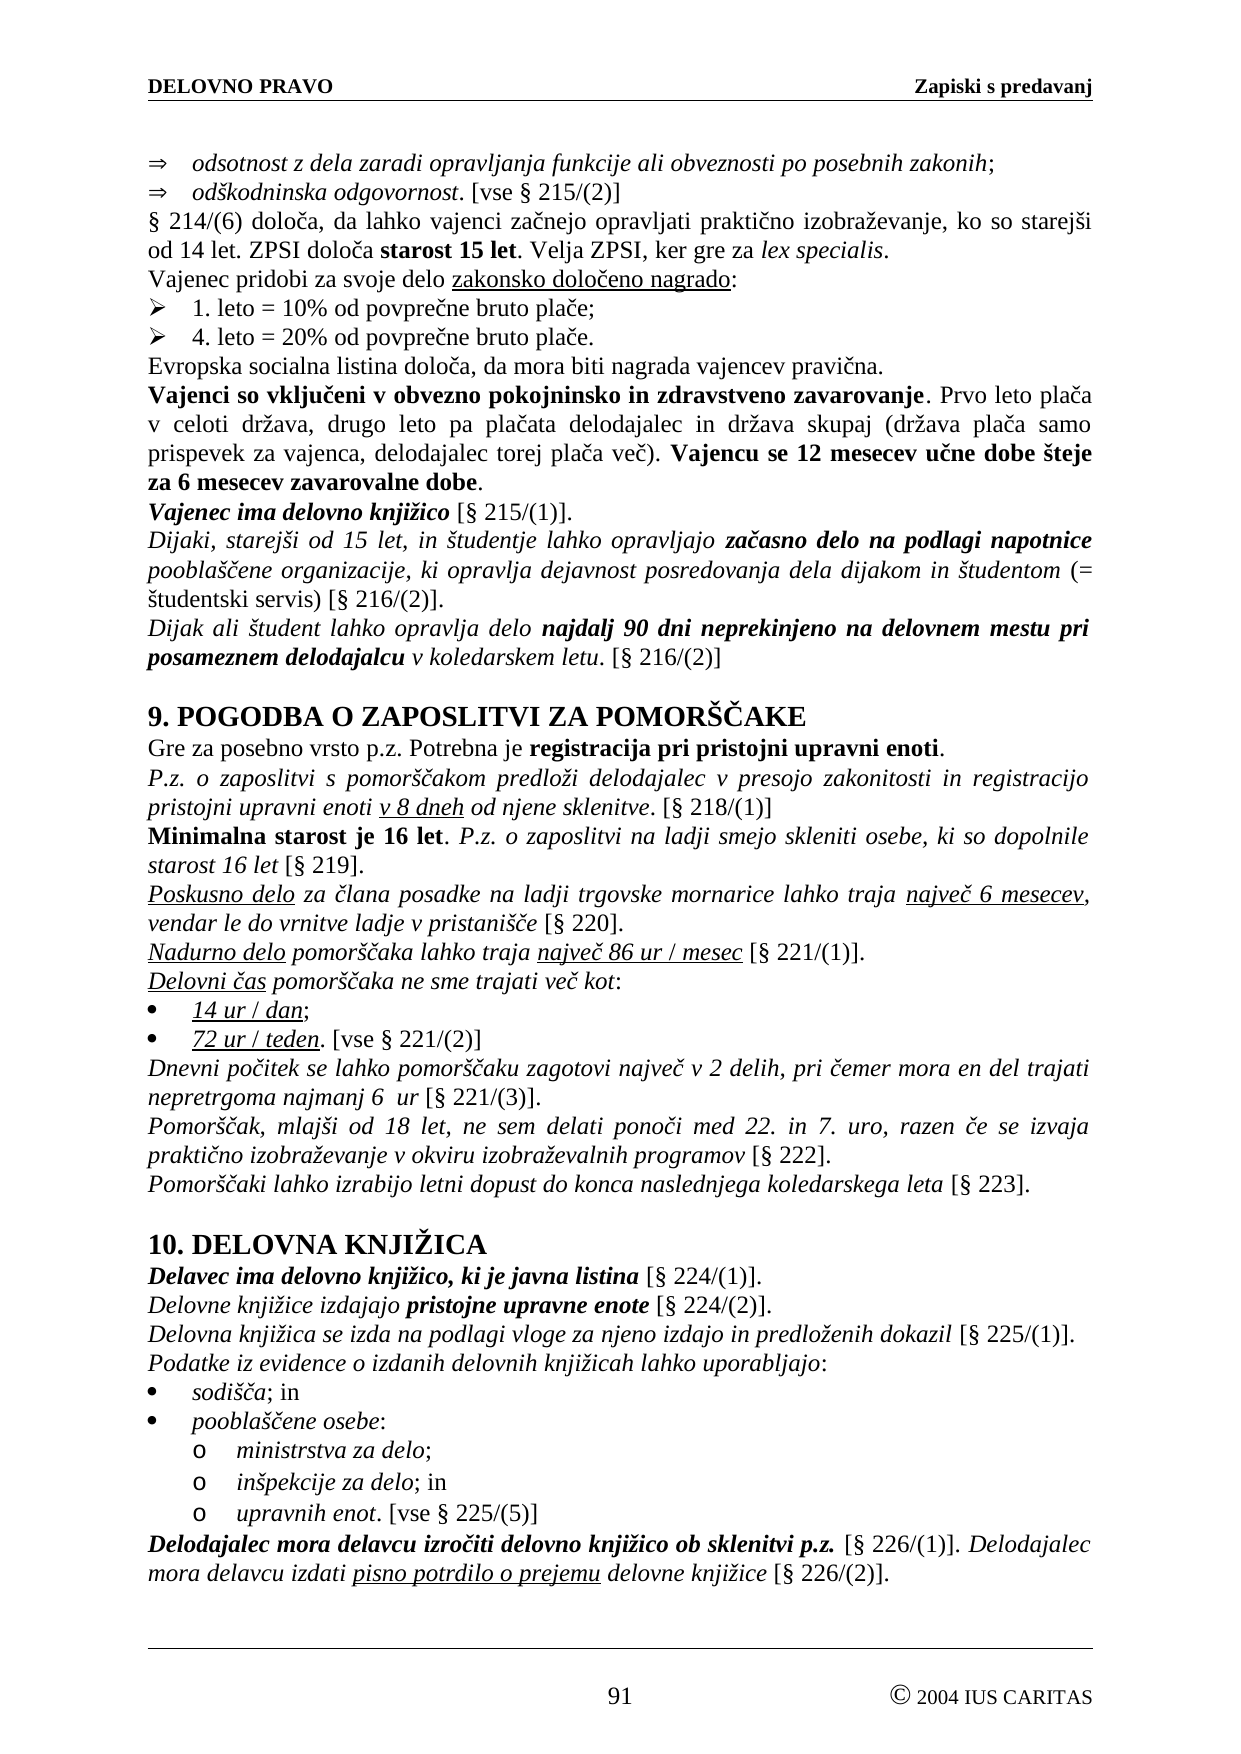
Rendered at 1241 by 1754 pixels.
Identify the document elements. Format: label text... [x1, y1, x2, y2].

text Dijaki, starejši od 15 let, in študentje lahko opravljajo začasno delo na podlagi napotnice pooblaščene organizacije, ki opravlja dejavnost posredovanja dela dijakom in študentom (= študentski servis) [§ 216/(2)]. [148, 525, 1093, 613]
text § 214/(6) določa, da lahko vajenci začnejo opravljati praktično izobraževanje, ko so starejši od 14 let. ZPSI določa starost 15 let. Velja ZPSI, ker gre za lex specialis. [148, 206, 1093, 264]
text Vajenci so vključeni v obvezno pokojninsko in zdravstveno zavarovanje. Prvo leto plača v celoti država, drugo leto pa plačata delodajalec in država skupaj (država plača samo prispevek za vajenca, delodajalec torej plača več). Vajencu se 12 mesecev učne dobe šteje za 6 mesecev zavarovalne dobe. [148, 380, 1093, 496]
text Delovna knjižica se izda na podlagi vloge za njeno izdajo in predloženih dokazil [§ 225/(1)]. [148, 1319, 1093, 1348]
text 9. POGODBA O ZAPOSLITVI ZA POMORŠČAKE [148, 700, 1093, 733]
list odškodninska odgovornost. [vse § 215/(2)] [148, 177, 1093, 206]
list inšpekcije za delo; in [192, 1466, 1093, 1497]
text Pomorščak, mlajši od 18 let, ne sem delati ponoči med 22. in 7. uro, razen če se izvaja praktično izobraževanje v okviru izobraževalnih programov [§ 222]. [148, 1111, 1093, 1169]
list ministrstva za delo; [192, 1435, 1093, 1466]
text Vajenec ima delovno knjižico [§ 215/(1)]. [148, 496, 1093, 525]
text Evropska socialna listina določa, da mora biti nagrada vajencev pravična. [148, 351, 1093, 380]
text Dijak ali študent lahko opravlja delo najdalj 90 dni neprekinjeno na delovnem mestu pri posameznem delodajalcu v koledarskem letu. [§ 216/(2)] [148, 613, 1093, 671]
list 72 ur / teden. [vse § 221/(2)] [148, 1024, 1093, 1053]
list upravnih enot. [vse § 225/(5)] [192, 1497, 1093, 1528]
text Delavec ima delovno knjižico, ki je javna listina [§ 224/(1)]. [148, 1261, 1093, 1290]
text Minimalna starost je 16 let. P.z. o zaposlitvi na ladji smejo skleniti osebe, ki so dopolnile starost 16 let [§ 219]. [148, 821, 1093, 879]
text 10. DELOVNA KNJIŽICA [148, 1227, 1093, 1261]
text Vajenec pridobi za svoje delo zakonsko določeno nagrado: [148, 264, 1093, 293]
list pooblaščene osebe: [148, 1406, 1093, 1435]
text P.z. o zaposlitvi s pomorščakom predloži delodajalec v presojo zakonitosti in registracijo pristojni upravni enoti v 8 dneh od njene sklenitve. [§ 218/(1)] [148, 762, 1093, 821]
text Nadurno delo pomorščaka lahko traja največ 86 ur / mesec [§ 221/(1)]. [148, 937, 1093, 966]
text Pomorščaki lahko izrabijo letni dopust do konca naslednjega koledarskega leta [§ 223]. [148, 1169, 1093, 1198]
text Delovne knjižice izdajajo pristojne upravne enote [§ 224/(2)]. [148, 1290, 1093, 1319]
text Poskusno delo za člana posadke na ladji trgovske mornarice lahko traja največ 6 mesecev, vendar le do vrnitve ladje v pristanišče [§ 220]. [148, 879, 1093, 937]
text Delodajalec mora delavcu izročiti delovno knjižico ob sklenitvi p.z. [§ 226/(1)]. Delodajalec mora delavcu izdati pisno potrdilo o prejemu delovne knjižice [§ 226/(2)]. [148, 1528, 1093, 1587]
list odsotnost z dela zaradi opravljanja funkcije ali obveznosti po posebnih zakonih; [148, 148, 1093, 177]
list 14 ur / dan; [148, 995, 1093, 1024]
text Dnevni počitek se lahko pomorščaku zagotovi največ v 2 delih, pri čemer mora en del trajati nepretrgoma najmanj 6 ur [§ 221/(3)]. [148, 1053, 1093, 1111]
text Podatke iz evidence o izdanih delovnih knjižicah lahko uporabljajo: [148, 1348, 1093, 1377]
text Delovni čas pomorščaka ne sme trajati več kot: [148, 966, 1093, 995]
list sodišča; in [148, 1377, 1093, 1406]
text Gre za posebno vrsto p.z. Potrebna je registracija pri pristojni upravni enoti. [148, 733, 1093, 762]
list 1. leto = 10% od povprečne bruto plače; [148, 293, 1093, 322]
list 4. leto = 20% od povprečne bruto plače. [148, 322, 1093, 351]
